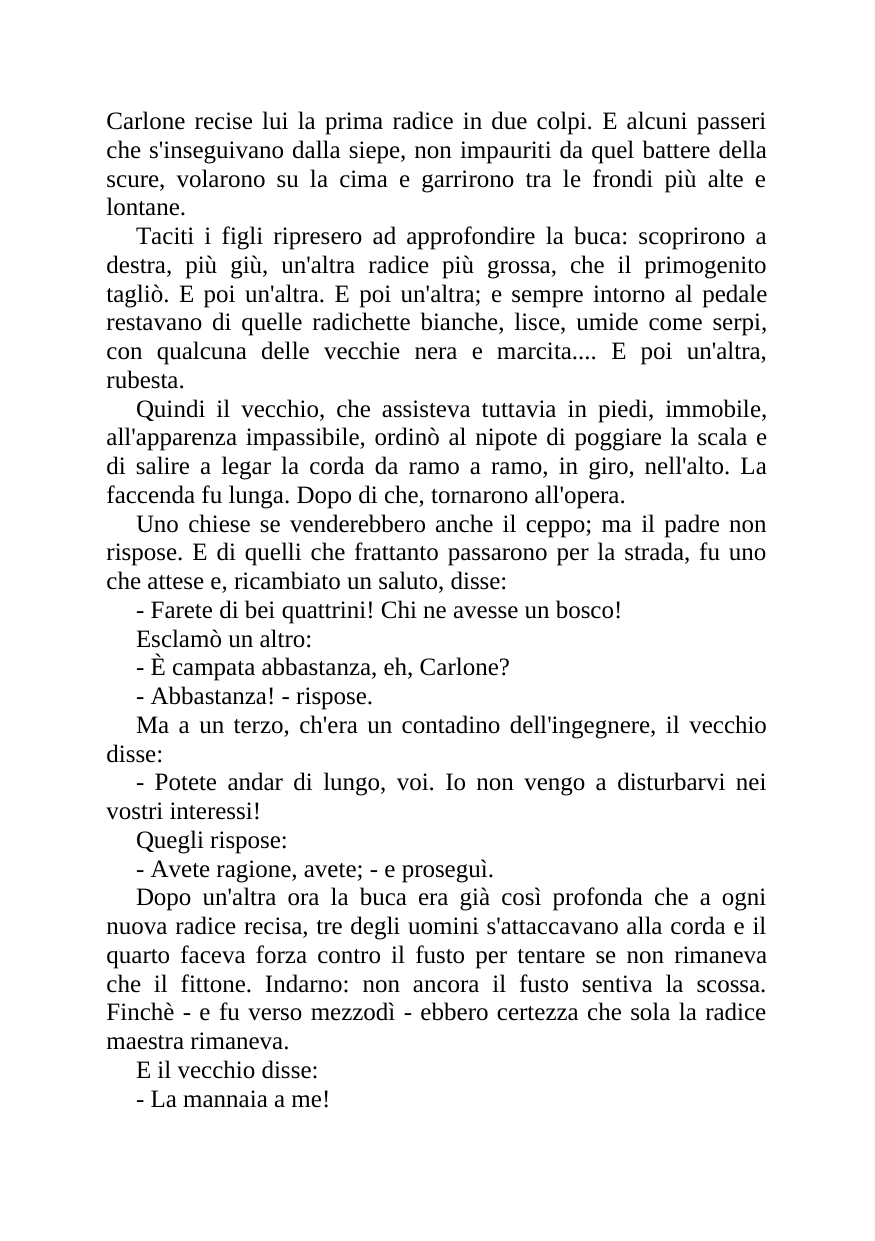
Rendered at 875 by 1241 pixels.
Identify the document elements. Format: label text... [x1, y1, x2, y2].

text Esclamò un altro: [106, 624, 768, 652]
text Uno chiese se venderebbero anche il ceppo; ma il padre non rispose. E di quelli che frattanto passarono per la strada, fu uno che attese e, ricambiato un saluto, disse: [106, 509, 768, 595]
text - Potete andar di lungo, voi. Io non vengo a disturbarvi nei vostri interessi! [106, 767, 768, 825]
text - Abbastanza! - rispose. [106, 681, 768, 710]
text Quindi il vecchio, che assisteva tuttavia in piedi, immobile, all'apparenza impassibile, ordinò al nipote di poggiare la scala e di salire a legar la corda da ramo a ramo, in giro, nell'alto. La faccenda fu lunga. Dopo di che, tornarono all'opera. [106, 394, 768, 509]
text Quegli rispose: [106, 825, 768, 854]
text - È campata abbastanza, eh, Carlone? [106, 652, 768, 681]
text Dopo un'altra ora la buca era già così profonda che a ogni nuova radice recisa, tre degli uomini s'attaccavano alla corda e il quarto faceva forza contro il fusto per tentare se non rimaneva che il fittone. Indarno: non ancora il fusto sentiva la scossa. Finchè - e fu verso mezzodì - ebbero certezza che sola la radice maestra rimaneva. [106, 882, 768, 1055]
text Taciti i figli ripresero ad approfondire la buca: scoprirono a destra, più giù, un'altra radice più grossa, che il primogenito tagliò. E poi un'altra. E poi un'altra; e sempre intorno al pedale restavano di quelle radichette bianche, lisce, umide come serpi, con qualcuna delle vecchie nera e marcita.... E poi un'altra, rubesta. [106, 221, 768, 394]
text E il vecchio disse: [106, 1055, 768, 1084]
text - La mannaia a me! [106, 1084, 768, 1112]
text - Farete di bei quattrini! Chi ne avesse un bosco! [106, 595, 768, 624]
text - Avete ragione, avete; - e proseguì. [106, 854, 768, 882]
text Ma a un terzo, ch'era un contadino dell'ingegnere, il vecchio disse: [106, 710, 768, 767]
text Carlone recise lui la prima radice in due colpi. E alcuni passeri che s'inseguivano dalla siepe, non impauriti da quel battere della scure, volarono su la cima e garrirono tra le frondi più alte e lontane. [106, 106, 768, 221]
